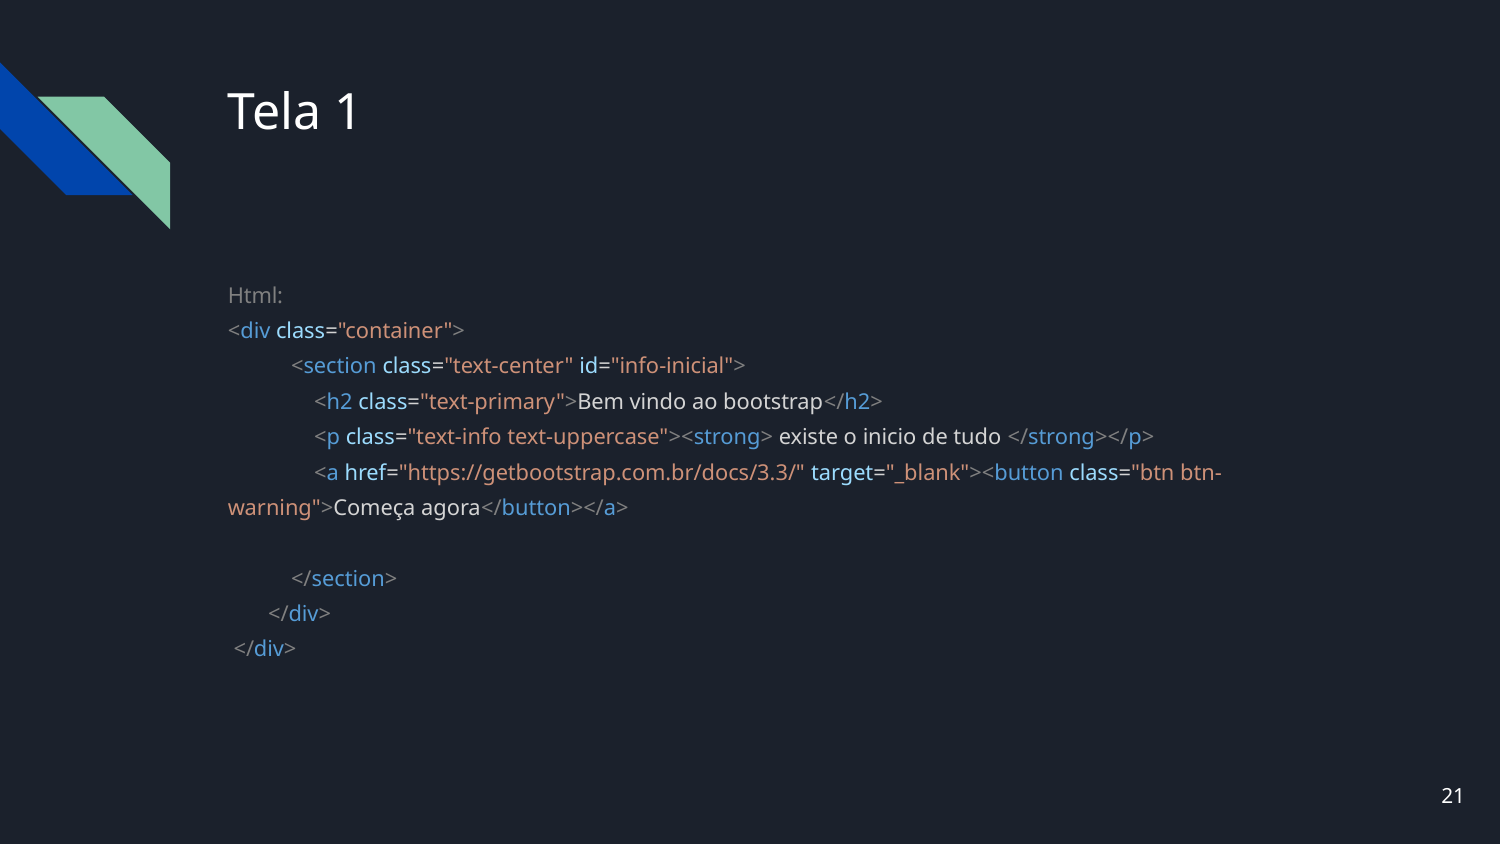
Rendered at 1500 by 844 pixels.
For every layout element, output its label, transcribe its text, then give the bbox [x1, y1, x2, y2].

list Html: <div class="container"> <section class="text-center" id="info-inicial"> <h2 class="text-primary">Bem vindo ao bootstrap</h2> <p class="text-info text-uppercase"><strong> existe o inicio de tudo </strong></p> <a href="https://getbootstrap.com.br/docs/3.3/" target="_blank"><button class="btn btn-warning">Começa agora</button></a> </section> </div> </div> [212, 257, 1368, 735]
slide_number [1389, 764, 1480, 830]
title Tela 1 [212, 64, 1368, 215]
